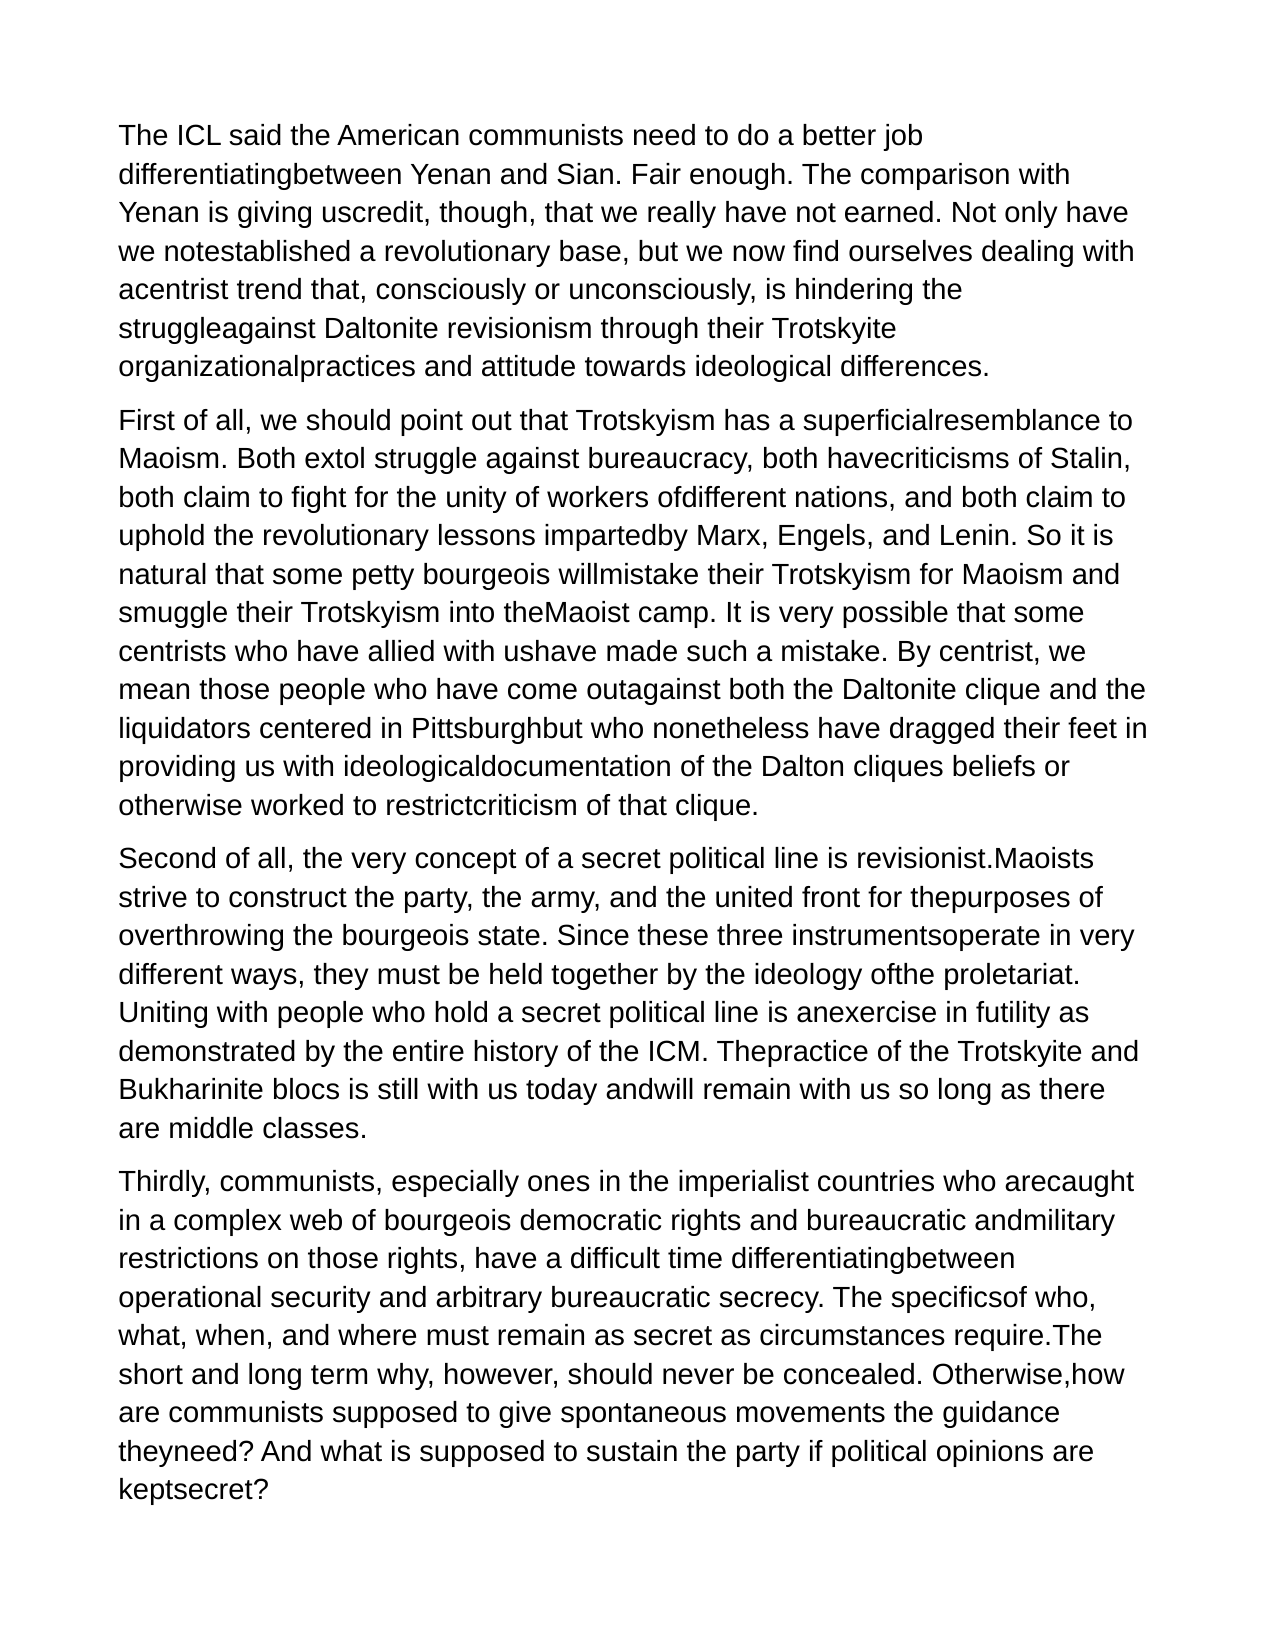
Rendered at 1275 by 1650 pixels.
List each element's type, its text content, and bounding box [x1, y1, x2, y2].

text First of all, we should point out that Trotskyism has a superficialresemblance to Maoism. Both extol struggle against bureaucracy, both havecriticisms of Stalin, both claim to fight for the unity of workers ofdifferent nations, and both claim to uphold the revolutionary lessons impartedby Marx, Engels, and Lenin. So it is natural that some petty bourgeois willmistake their Trotskyism for Maoism and smuggle their Trotskyism into theMaoist camp. It is very possible that some centrists who have allied with ushave made such a mistake. By centrist, we mean those people who have come outagainst both the Daltonite clique and the liquidators centered in Pittsburghbut who nonetheless have dragged their feet in providing us with ideologicaldocumentation of the Dalton cliques beliefs or otherwise worked to restrictcriticism of that clique. [118, 402, 1157, 821]
text Thirdly, communists, especially ones in the imperialist countries who arecaught in a complex web of bourgeois democratic rights and bureaucratic andmilitary restrictions on those rights, have a difficult time differentiatingbetween operational security and arbitrary bureaucratic secrecy. The specificsof who, what, when, and where must remain as secret as circumstances require.The short and long term why, however, should never be concealed. Otherwise,how are communists supposed to give spontaneous movements the guidance theyneed? And what is supposed to sustain the party if political opinions are keptsecret? [118, 1164, 1157, 1506]
text The ICL said the American communists need to do a better job differentiatingbetween Yenan and Sian. Fair enough. The comparison with Yenan is giving uscredit, though, that we really have not earned. Not only have we notestablished a revolutionary base, but we now find ourselves dealing with acentrist trend that, consciously or unconsciously, is hindering the struggleagainst Daltonite revisionism through their Trotskyite organizationalpractices and attitude towards ideological differences. [118, 118, 1157, 383]
text Second of all, the very concept of a secret political line is revisionist.Maoists strive to construct the party, the army, and the united front for thepurposes of overthrowing the bourgeois state. Since these three instrumentsoperate in very different ways, they must be held together by the ideology ofthe proletariat. Uniting with people who hold a secret political line is anexercise in futility as demonstrated by the entire history of the ICM. Thepractice of the Trotskyite and Bukharinite blocs is still with us today andwill remain with us so long as there are middle classes. [118, 841, 1157, 1144]
